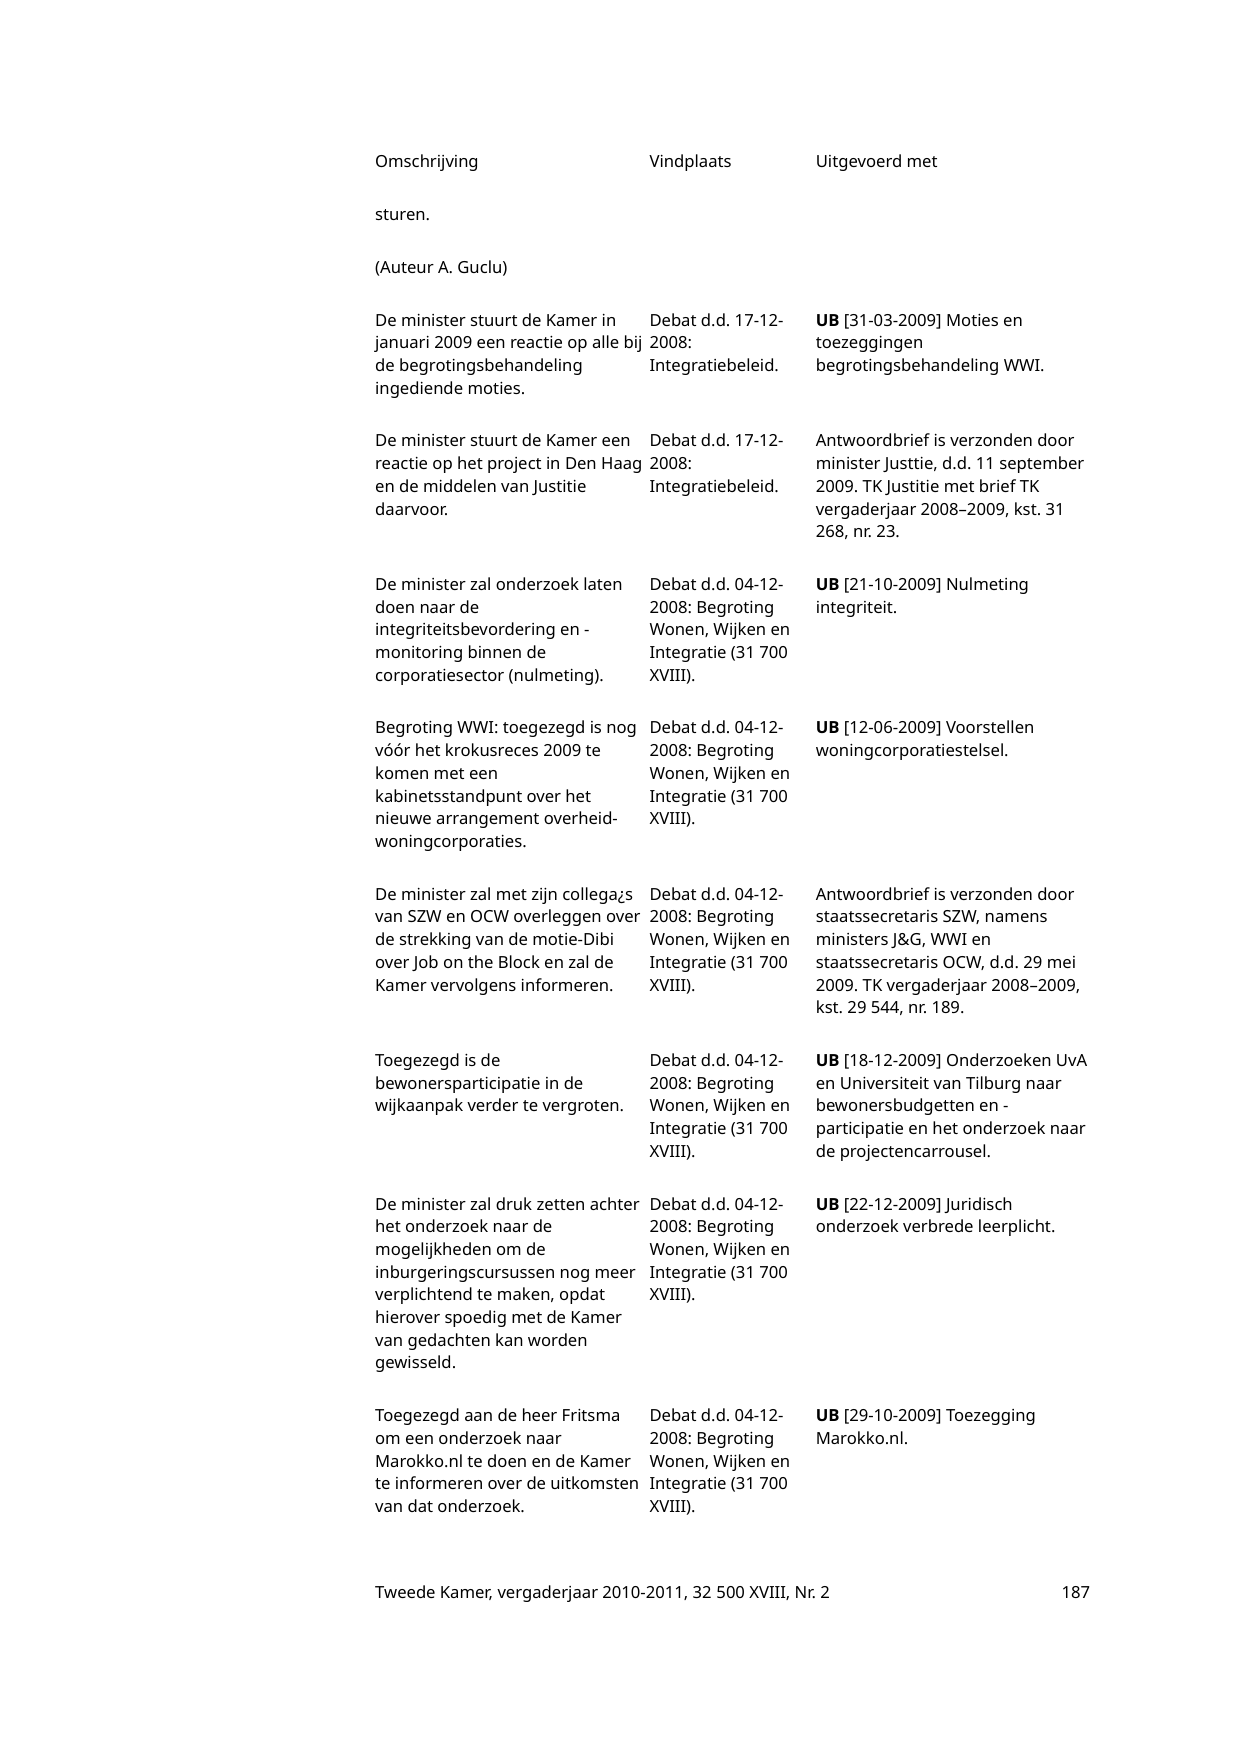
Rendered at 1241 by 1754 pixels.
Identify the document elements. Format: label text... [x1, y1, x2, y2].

table_cell Toegezegd is de bewonersparticipatie in de wijkaanpak verder te vergroten. [375, 1049, 649, 1192]
table_cell Debat d.d. 04-12-2008: Begroting Wonen, Wijken en Integratie (31 700 XVIII). [649, 573, 816, 716]
table_cell De minister zal onderzoek laten doen naar de integriteitsbevordering en -monitoring binnen de corporatiesector (nulmeting). [375, 573, 649, 716]
table_cell UB [29-10-2009] Toezegging Marokko.nl. [816, 1404, 1090, 1547]
table_cell Debat d.d. 04-12-2008: Begroting Wonen, Wijken en Integratie (31 700 XVIII). [649, 716, 816, 882]
table_header Omschrijving [375, 150, 649, 203]
table_cell Debat d.d. 04-12-2008: Begroting Wonen, Wijken en Integratie (31 700 XVIII). [649, 882, 816, 1048]
table_cell UB [22-12-2009] Juridisch onderzoek verbrede leerplicht. [816, 1192, 1090, 1404]
table_cell Toegezegd aan de heer Fritsma om een onderzoek naar Marokko.nl te doen en de Kamer te informeren over de uitkomsten van dat onderzoek. [375, 1404, 649, 1547]
table_cell De minister zal druk zetten achter het onderzoek naar de mogelijkheden om de inburgeringscursussen nog meer verplichtend te maken, opdat hierover spoedig met de Kamer van gedachten kan worden gewisseld. [375, 1192, 649, 1404]
table_cell UB [31-03-2009] Moties en toezeggingen begrotingsbehandeling WWI. [816, 308, 1090, 429]
table_header Vindplaats [649, 150, 816, 203]
table_cell [816, 203, 1090, 308]
table_cell UB [18-12-2009] Onderzoeken UvA en Universiteit van Tilburg naar bewonersbudgetten en -participatie en het onderzoek naar de projectencarrousel. [816, 1049, 1090, 1192]
table_header Uitgevoerd met [816, 150, 1090, 203]
table_cell Begroting WWI: toegezegd is nog vóór het krokusreces 2009 te komen met een kabinetsstandpunt over het nieuwe arrangement overheid-woningcorporaties. [375, 716, 649, 882]
table_cell Debat d.d. 04-12-2008: Begroting Wonen, Wijken en Integratie (31 700 XVIII). [649, 1049, 816, 1192]
table_cell De minister zal met zijn collega¿s van SZW en OCW overleggen over de strekking van de motie-Dibi over Job on the Block en zal de Kamer vervolgens informeren. [375, 882, 649, 1048]
table_cell Debat d.d. 17-12-2008: Integratiebeleid. [649, 308, 816, 429]
table_cell UB [12-06-2009] Voorstellen woningcorporatiestelsel. [816, 716, 1090, 882]
table_cell De minister stuurt de Kamer in januari 2009 een reactie op alle bij de begrotingsbehandeling ingediende moties. [375, 308, 649, 429]
table_cell Debat d.d. 17-12-2008: Integratiebeleid. [649, 429, 816, 572]
table_cell Debat d.d. 04-12-2008: Begroting Wonen, Wijken en Integratie (31 700 XVIII). [649, 1192, 816, 1404]
table_cell Debat d.d. 04-12-2008: Begroting Wonen, Wijken en Integratie (31 700 XVIII). [649, 1404, 816, 1547]
table_cell [649, 203, 816, 308]
table_cell sturen. (Auteur A. Guclu) [375, 203, 649, 308]
table_cell Antwoordbrief is verzonden door staatssecretaris SZW, namens ministers J&G, WWI en staatssecretaris OCW, d.d. 29 mei 2009. TK vergaderjaar 2008–2009, kst. 29 544, nr. 189. [816, 882, 1090, 1048]
table_cell De minister stuurt de Kamer een reactie op het project in Den Haag en de middelen van Justitie daarvoor. [375, 429, 649, 572]
table_cell Antwoordbrief is verzonden door minister Justtie, d.d. 11 september 2009. TK Justitie met brief TK vergaderjaar 2008–2009, kst. 31 268, nr. 23. [816, 429, 1090, 572]
table_cell UB [21-10-2009] Nulmeting integriteit. [816, 573, 1090, 716]
